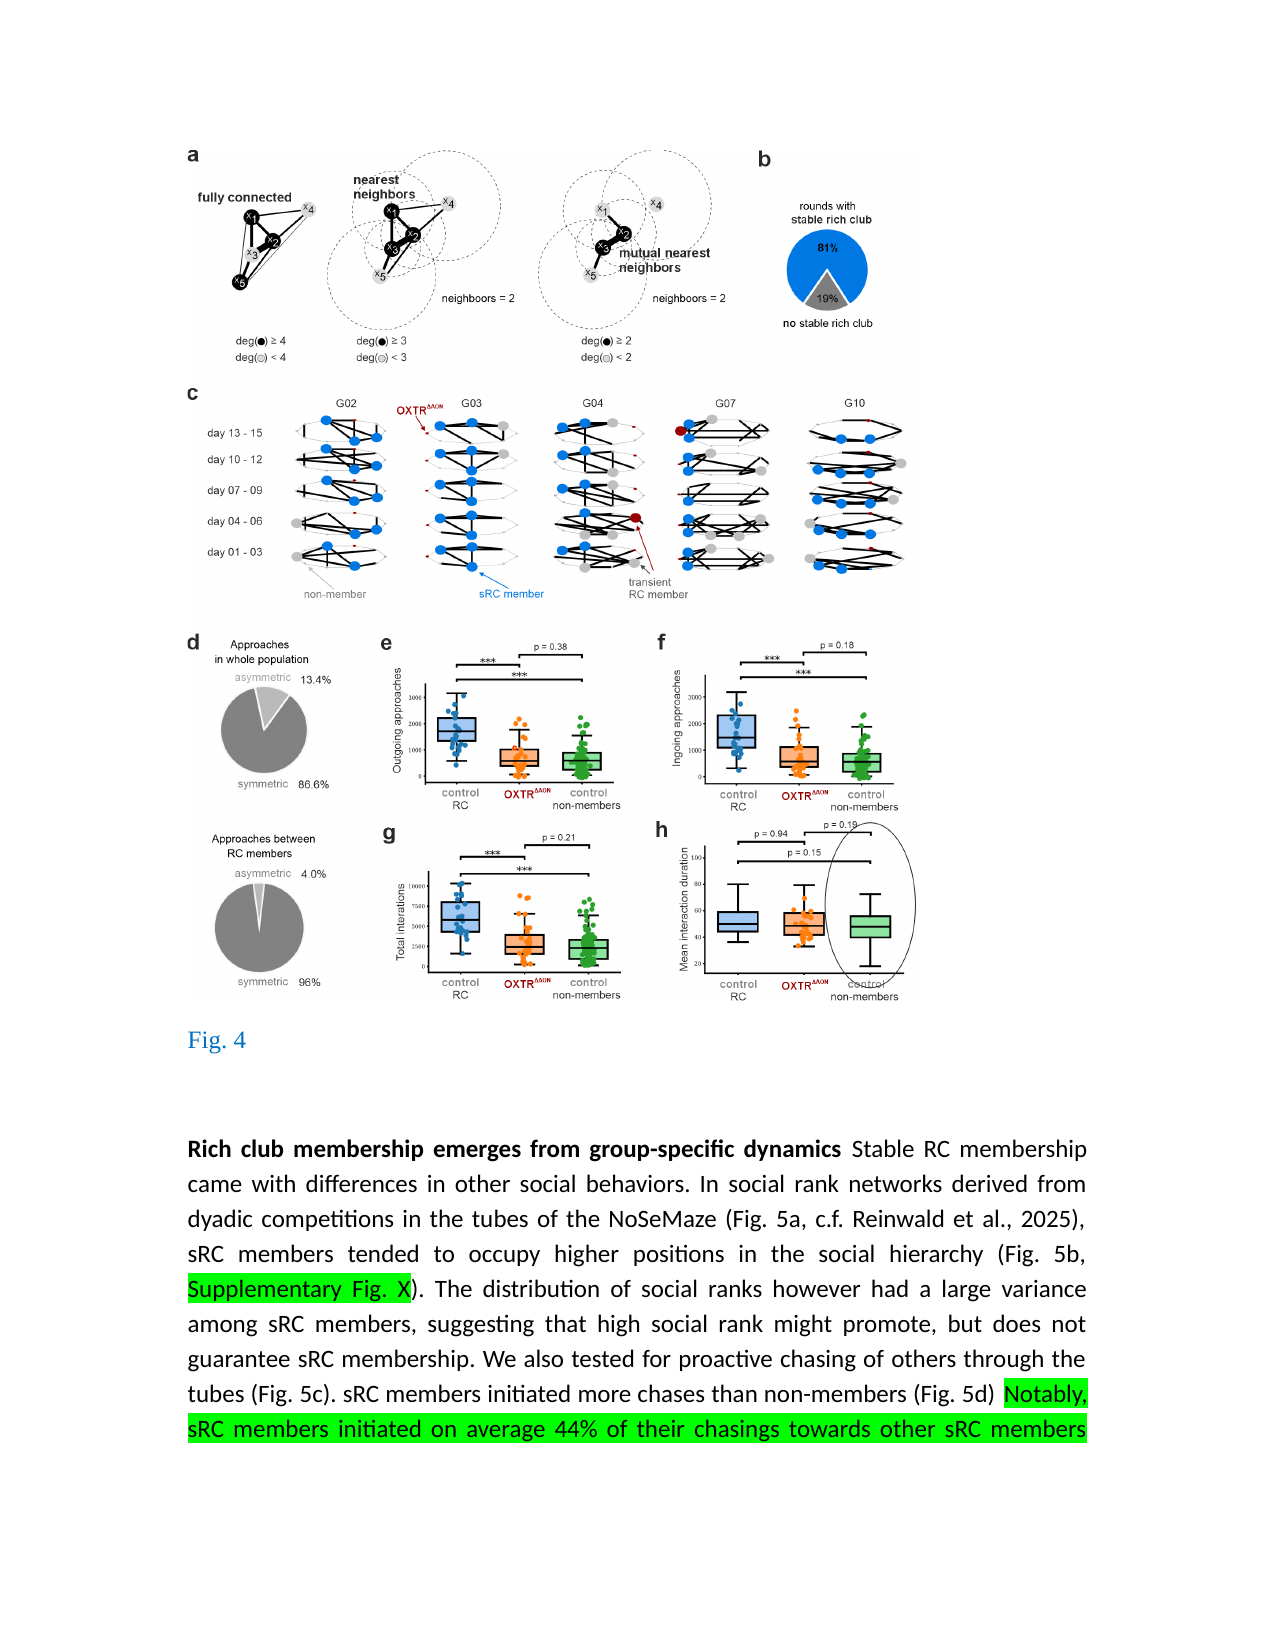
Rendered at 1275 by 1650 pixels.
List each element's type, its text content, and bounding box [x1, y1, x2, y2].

text Fig. 4 [187, 1025, 1087, 1054]
text Rich club membership emerges from group-specific dynamics Stable RC membership came with differences in other social behaviors. In social rank networks derived from dyadic competitions in the tubes of the NoSeMaze (Fig. 5a, c.f. Reinwald et al., 2025), sRC members tended to occupy higher positions in the social hierarchy (Fig. 5b, Supplementary Fig. X). The distribution of social ranks however had a large variance among sRC members, suggesting that high social rank might promote, but does not guarantee sRC membership. We also tested for proactive chasing of others through the tubes (Fig. 5c). sRC members initiated more chases than non-members (Fig. 5d) Notably, sRC members initiated on average 44% of their chasings towards other sRC members [187, 1133, 1087, 1443]
